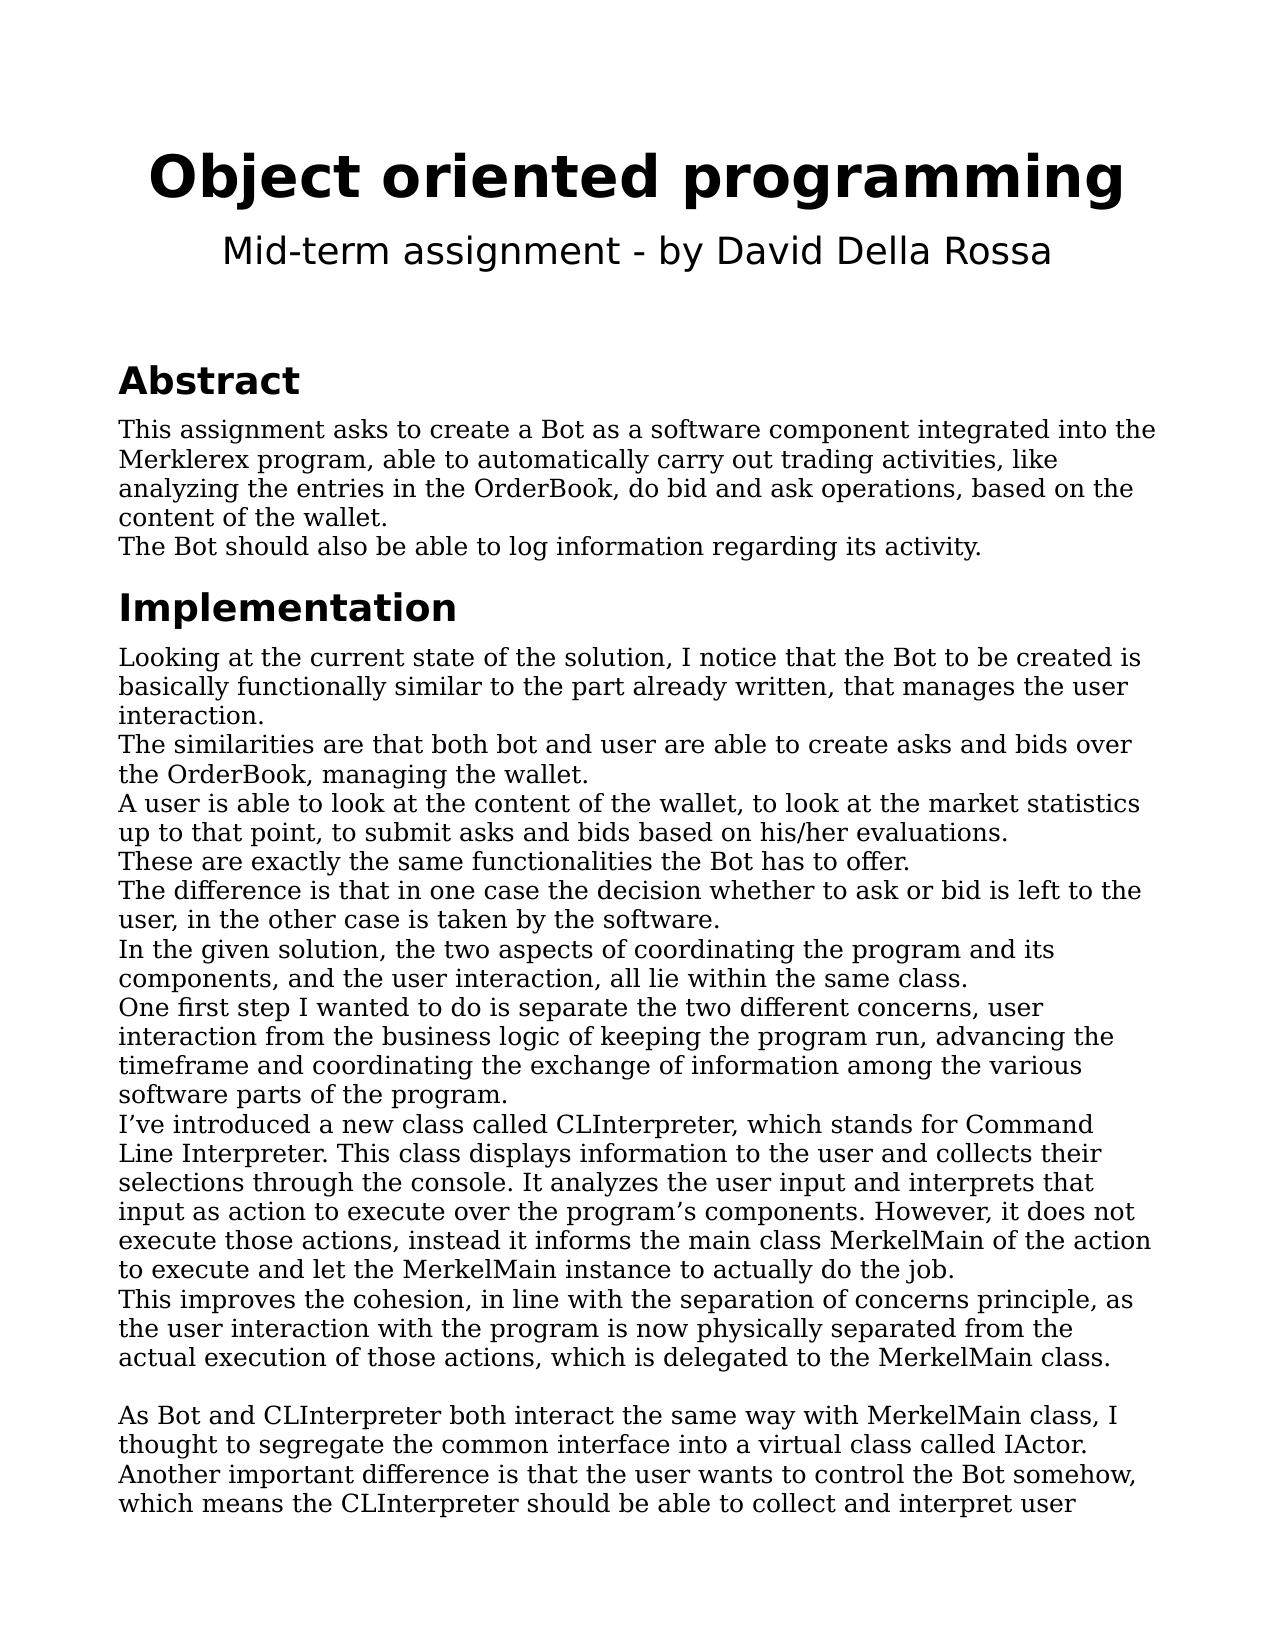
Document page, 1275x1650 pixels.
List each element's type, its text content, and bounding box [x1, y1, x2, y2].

text This assignment asks to create a Bot as a software component integrated into the Merklerex program, able to automatically carry out trading activities, like analyzing the entries in the OrderBook, do bid and ask operations, based on the content of the wallet. [118, 416, 1157, 532]
text These are exactly the same functionalities the Bot has to offer. [118, 847, 1157, 877]
text A user is able to look at the content of the wallet, to look at the market statistics up to that point, to submit asks and bids based on his/her evaluations. [118, 789, 1157, 847]
subtitle Abstract [118, 359, 1157, 403]
text The similarities are that both bot and user are able to create asks and bids over the OrderBook, managing the wallet. [118, 731, 1157, 789]
text the user interaction with the program is now physically separated from the actual execution of those actions, which is delegated to the MerkelMain class. [118, 1314, 1157, 1372]
text One first step I wanted to do is separate the two different concerns, user interaction from the business logic of keeping the program run, advancing the timeframe and coordinating the exchange of information among the various software parts of the program. [118, 993, 1157, 1110]
text This improves the cohesion, in line with the separation of concerns principle, as [118, 1285, 1157, 1314]
text In the given solution, the two aspects of coordinating the program and its components, and the user interaction, all lie within the same class. [118, 935, 1157, 993]
text As Bot and CLInterpreter both interact the same way with MerkelMain class, I thought to segregate the common interface into a virtual class called IActor. [118, 1402, 1157, 1460]
text Looking at the current state of the solution, I notice that the Bot to be created is basically functionally similar to the part already written, that manages the user interaction. [118, 643, 1157, 731]
text I’ve introduced a new class called CLInterpreter, which stands for Command Line Interpreter. This class displays information to the user and collects their selections through the console. It analyzes the user input and interprets that input as action to execute over the program’s components. However, it does not execute those actions, instead it informs the main class MerkelMain of the action to execute and let the MerkelMain instance to actually do the job. [118, 1110, 1157, 1285]
text The Bot should also be able to log information regarding its activity. [118, 532, 1157, 562]
text Another important difference is that the user wants to control the Bot somehow, which means the CLInterpreter should be able to collect and interpret user [118, 1460, 1157, 1518]
text The difference is that in one case the decision whether to ask or bid is left to the user, in the other case is taken by the software. [118, 877, 1157, 935]
title Object oriented programming [118, 143, 1157, 211]
subtitle Implementation [118, 587, 1157, 631]
subtitle Mid-term assignment - by David Della Rossa [118, 230, 1157, 273]
